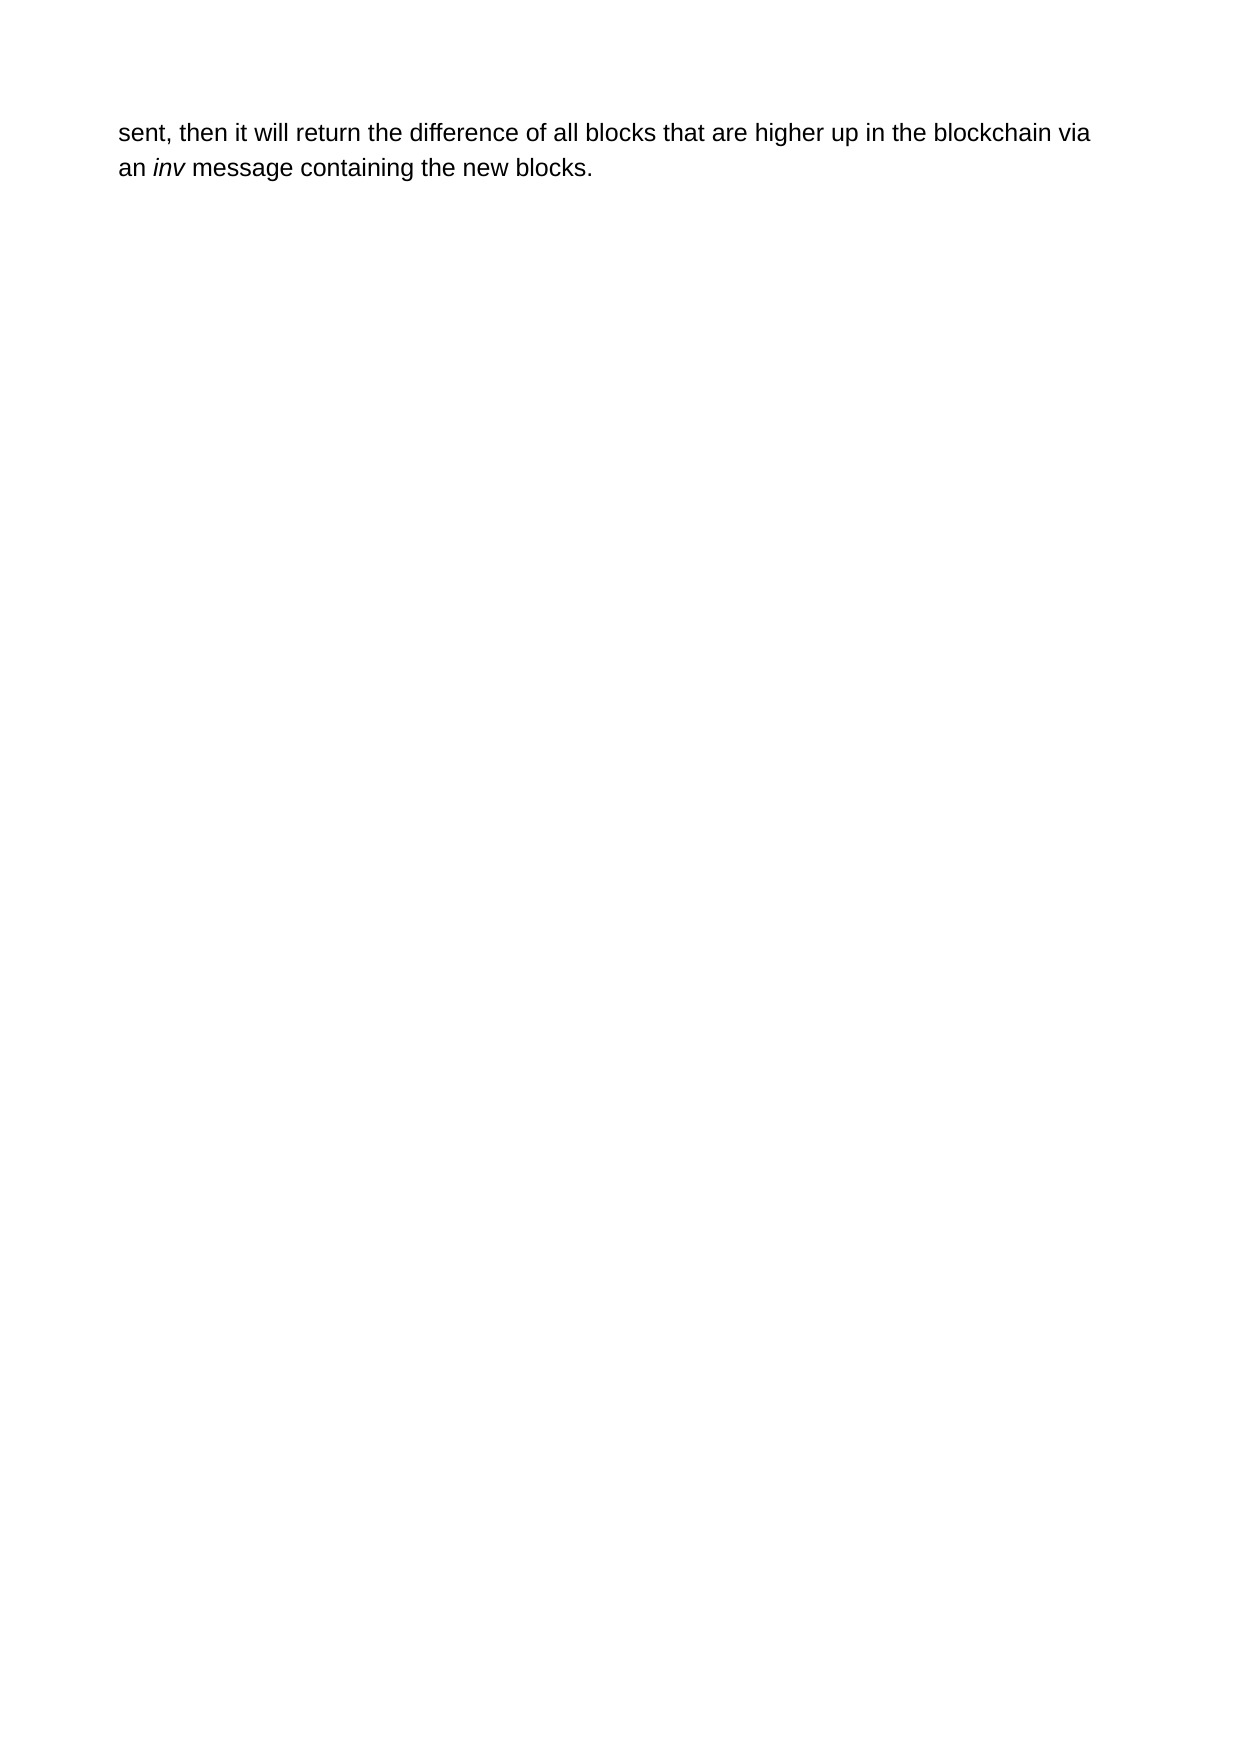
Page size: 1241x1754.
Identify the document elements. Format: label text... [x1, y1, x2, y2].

text sent, then it will return the difference of all blocks that are higher up in the blockchain via an inv message containing the new blocks. [118, 118, 1122, 181]
